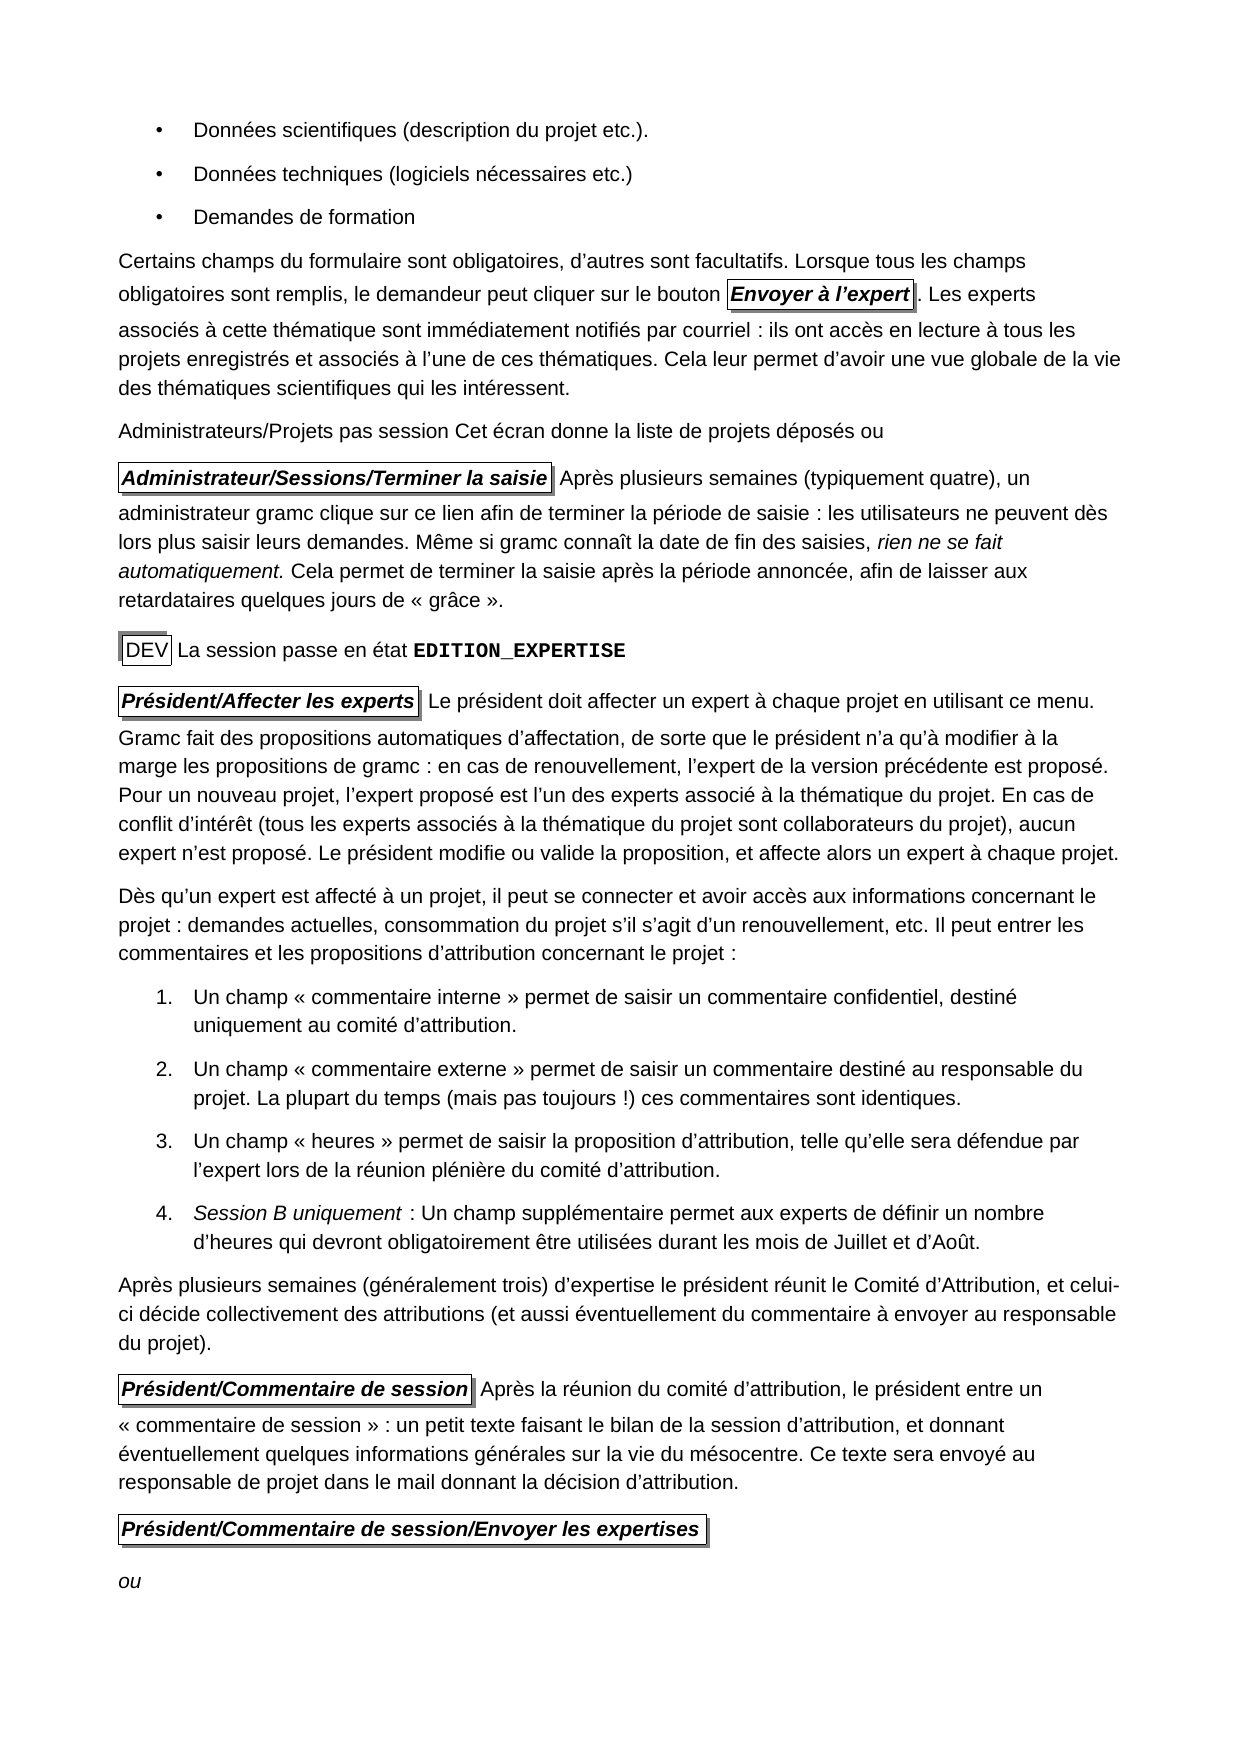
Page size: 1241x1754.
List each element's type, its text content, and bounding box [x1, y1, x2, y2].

text Président/Commentaire de session/Envoyer les expertises [119, 1515, 706, 1544]
list Un champ « commentaire externe » permet de saisir un commentaire destiné au responsable du projet. La plupart du temps (mais pas toujours !) ces commentaires sont identiques. [156, 1057, 1122, 1109]
text Après plusieurs semaines (généralement trois) d’expertise le président réunit le Comité d’Attribution, et celui-ci décide collectivement des attributions (et aussi éventuellement du commentaire à envoyer au responsable du projet). [118, 1273, 1122, 1354]
list Session B uniquement : Un champ supplémentaire permet aux experts de définir un nombre d’heures qui devront obligatoirement être utilisées durant les mois de Juillet et d’Août. [156, 1201, 1122, 1253]
text Certains champs du formulaire sont obligatoires, d’autres sont facultatifs. Lorsque tous les champs obligatoires sont remplis, le demandeur peut cliquer sur le bouton Envoyer à l’expert. Les experts associés à cette thématique sont immédiatement notifiés par courriel : ils ont accès en lecture à tous les projets enregistrés et associés à l’une de ces thématiques. Cela leur permet d’avoir une vue globale de la vie des thématiques scientifiques qui les intéressent. [118, 248, 1122, 399]
text La session passe en état EDITION_EXPERTISE [167, 631, 1122, 665]
text Dès qu’un expert est affecté à un projet, il peut se connecter et avoir accès aux informations concernant le projet : demandes actuelles, consommation du projet s’il s’agit d’un renouvellement, etc. Il peut entrer les commentaires et les propositions d’attribution concernant le projet : [118, 884, 1122, 965]
list Un champ « heures » permet de saisir la proposition d’attribution, telle qu’elle sera défendue par l’expert lors de la réunion plénière du comité d’attribution. [156, 1129, 1122, 1181]
text [707, 1513, 1122, 1548]
list Un champ « commentaire interne » permet de saisir un commentaire confidentiel, destiné uniquement au comité d’attribution. [156, 984, 1122, 1037]
list Demandes de formation [156, 205, 1122, 229]
text DEV [123, 636, 171, 665]
text Président/Commentaire de session Après la réunion du comité d’attribution, le président entre un « commentaire de session » : un petit texte faisant le bilan de la session d’attribution, et donnant éventuellement quelques informations générales sur la vie du mésocentre. Ce texte sera envoyé au responsable de projet dans le mail donnant la décision d’attribution. [118, 1374, 1122, 1494]
text Administrateur/Sessions/Terminer la saisie Après plusieurs semaines (typiquement quatre), un administrateur gramc clique sur ce lien afin de terminer la période de saisie : les utilisateurs ne peuvent dès lors plus saisir leurs demandes. Même si gramc connaît la date de fin des saisies, rien ne se fait automatiquement. Cela permet de terminer la saisie après la période annoncée, afin de laisser aux retardataires quelques jours de « grâce ». [118, 462, 1122, 611]
text ou [118, 1569, 1122, 1593]
text Président/Affecter les experts Le président doit affecter un expert à chaque projet en utilisant ce menu. Gramc fait des propositions automatiques d’affectation, de sorte que le président n’a qu’à modifier à la marge les propositions de gramc : en cas de renouvellement, l’expert de la version précédente est proposé. Pour un nouveau projet, l’expert proposé est l’un des experts associé à la thématique du projet. En cas de conflit d’intérêt (tous les experts associés à la thématique du projet sont collaborateurs du projet), aucun expert n’est proposé. Le président modifie ou valide la proposition, et affecte alors un expert à chaque projet. [118, 686, 1122, 864]
text Administrateurs/Projets pas session Cet écran donne la liste de projets déposés ou [118, 419, 1122, 443]
list Données scientifiques (description du projet etc.). [156, 118, 1122, 142]
list Données techniques (logiciels nécessaires etc.) [156, 162, 1122, 186]
